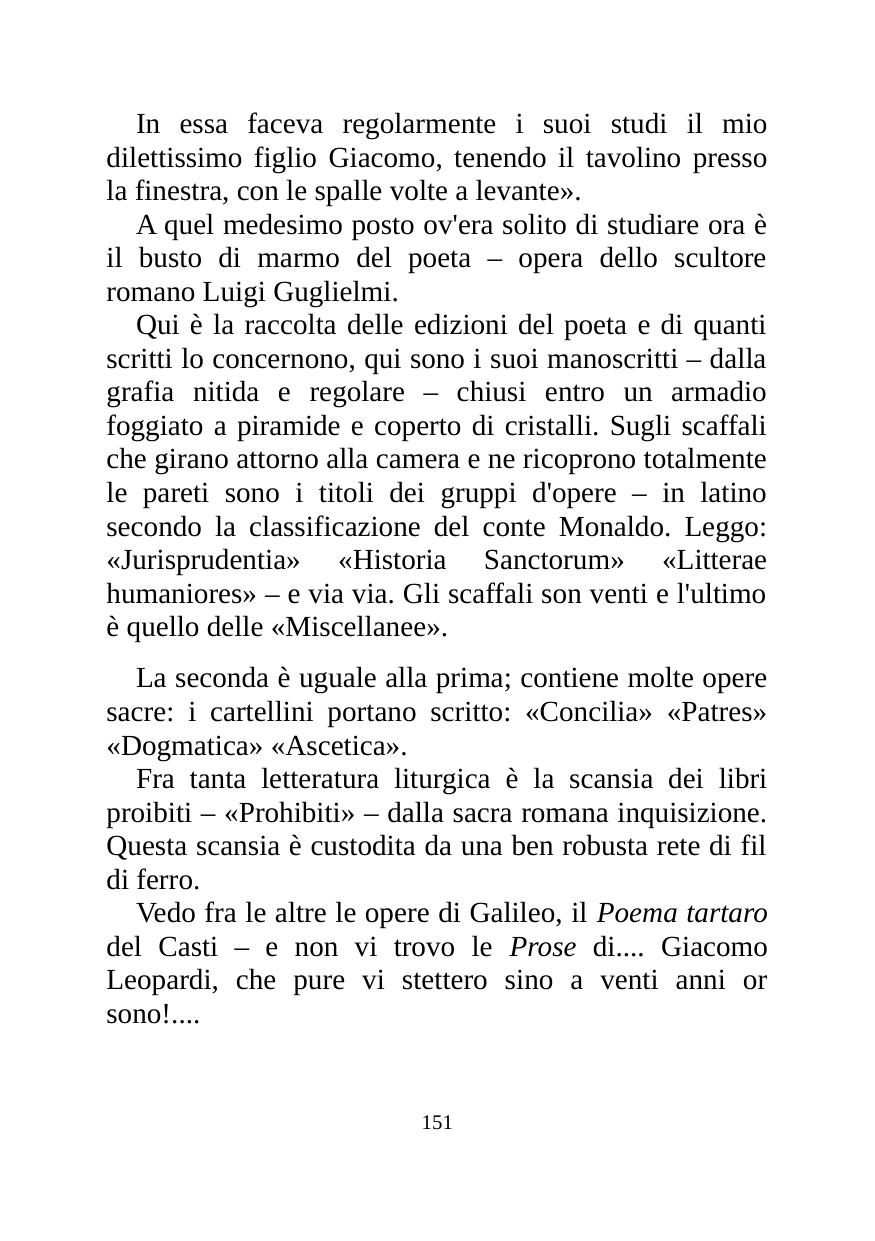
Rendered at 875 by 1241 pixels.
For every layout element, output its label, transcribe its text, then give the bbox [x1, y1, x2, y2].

text La seconda è uguale alla prima; contiene molte opere sacre: i cartellini portano scritto: «Concilia» «Patres» «Dogmatica» «Ascetica». [106, 661, 768, 761]
text Vedo fra le altre le opere di Galileo, il Poema tartaro del Casti – e non vi trovo le Prose di.... Giacomo Leopardi, che pure vi stettero sino a venti anni or sono!.... [106, 895, 768, 1029]
text A quel medesimo posto ov'era solito di studiare ora è il busto di marmo del poeta – opera dello scultore romano Luigi Guglielmi. [106, 207, 768, 307]
text Qui è la raccolta delle edizioni del poeta e di quanti scritti lo concernono, qui sono i suoi manoscritti – dalla grafia nitida e regolare – chiusi entro un armadio foggiato a piramide e coperto di cristalli. Sugli scaffali che girano attorno alla camera e ne ricoprono totalmente le pareti sono i titoli dei gruppi d'opere – in latino secondo la classificazione del conte Monaldo. Leggo: «Jurisprudentia» «Historia Sanctorum» «Litterae humaniores» – e via via. Gli scaffali son venti e l'ultimo è quello delle «Miscellanee». [106, 307, 768, 643]
text In essa faceva regolarmente i suoi studi il mio dilettissimo figlio Giacomo, tenendo il tavolino presso la finestra, con le spalle volte a levante». [106, 106, 768, 207]
text Fra tanta letteratura liturgica è la scansia dei libri proibiti – «Prohibiti» – dalla sacra romana inquisizione. Questa scansia è custodita da una ben robusta rete di fil di ferro. [106, 761, 768, 895]
